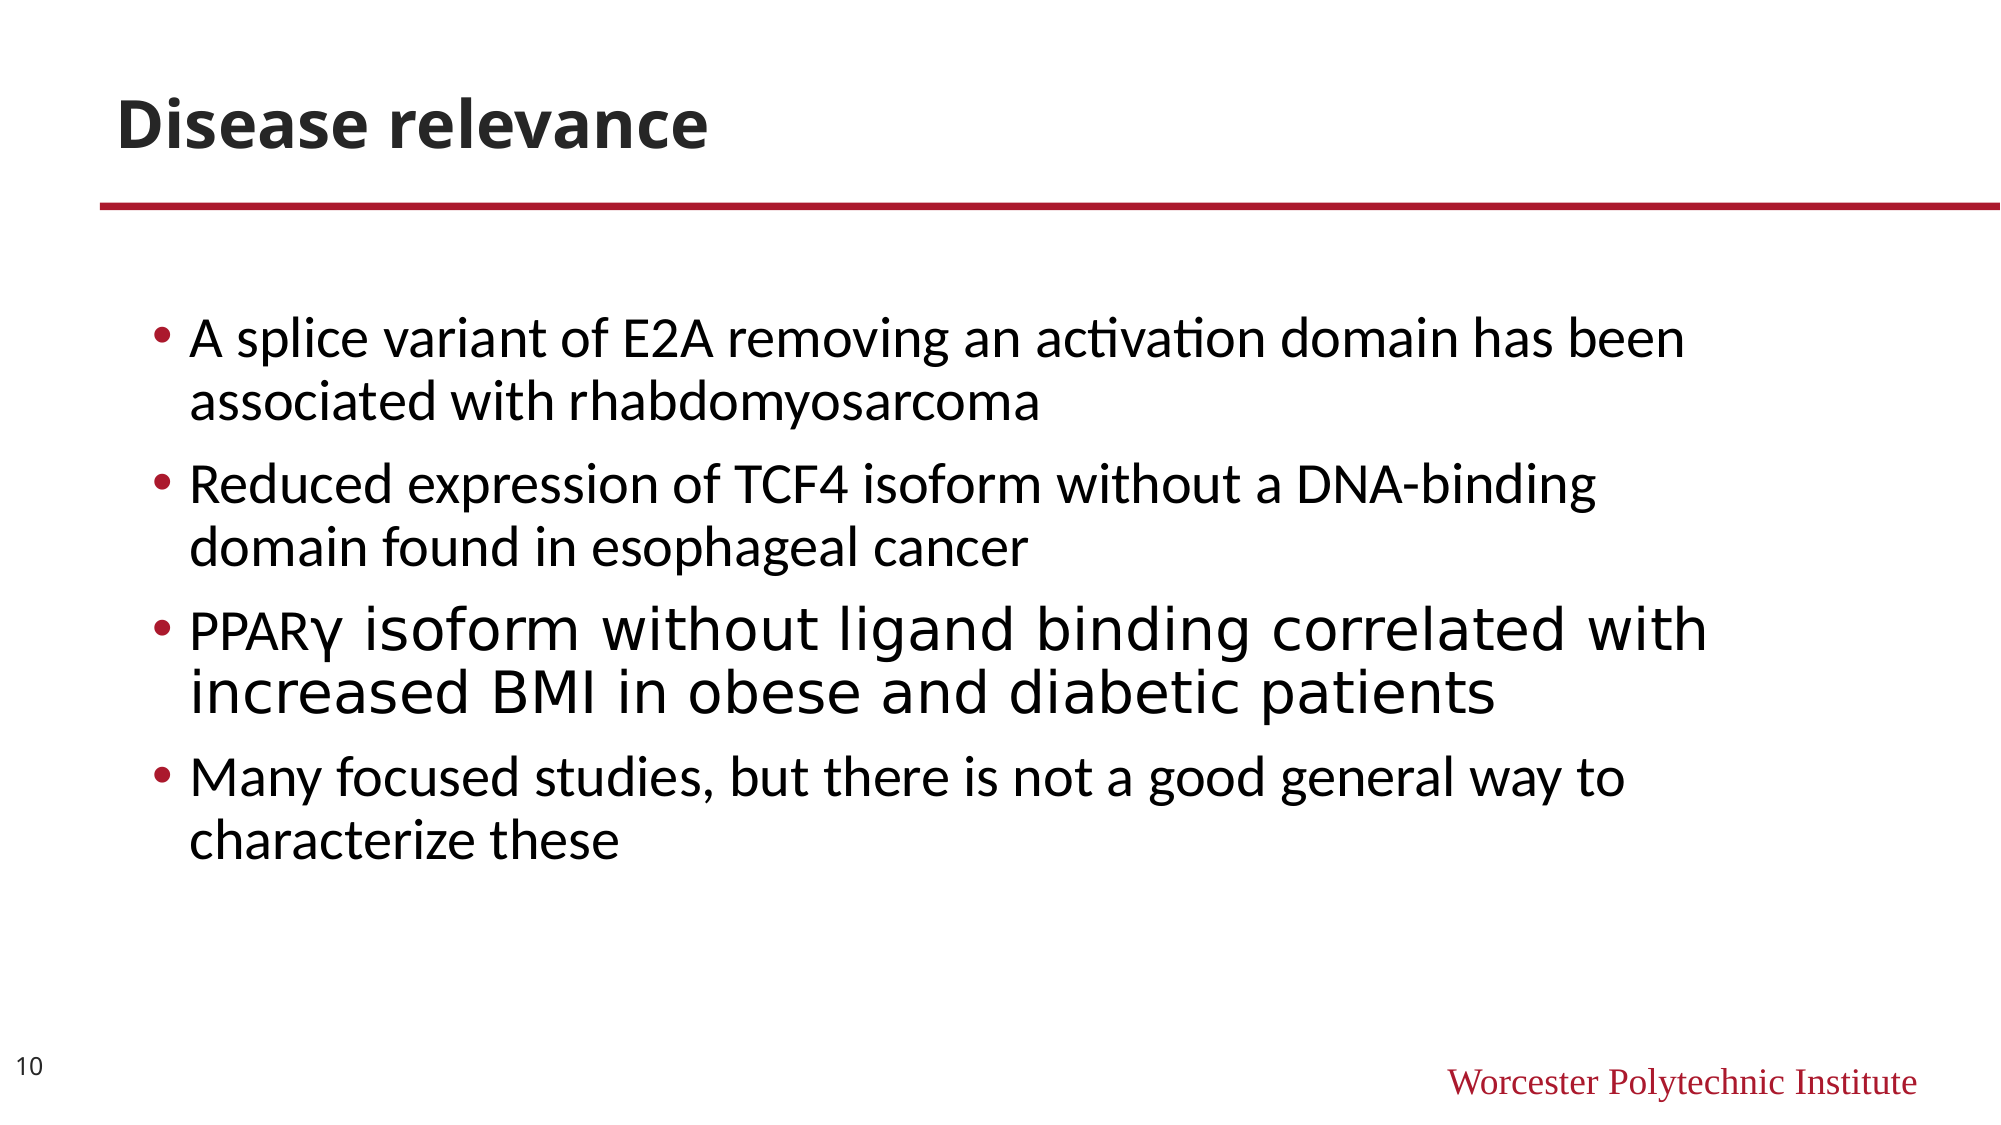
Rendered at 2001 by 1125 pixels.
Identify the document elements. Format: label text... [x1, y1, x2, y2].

list A splice variant of E2A removing an activation domain has been associated with rhabdomyosarcoma Reduced expression of TCF4 isoform without a DNA-binding domain found in esophageal cancer PPARγ isoform without ligand binding correlated with increased BMI in obese and diabetic patients Many focused studies, but there is not a good general way to characterize these [137, 299, 1805, 1014]
title Disease relevance [100, 56, 1901, 188]
